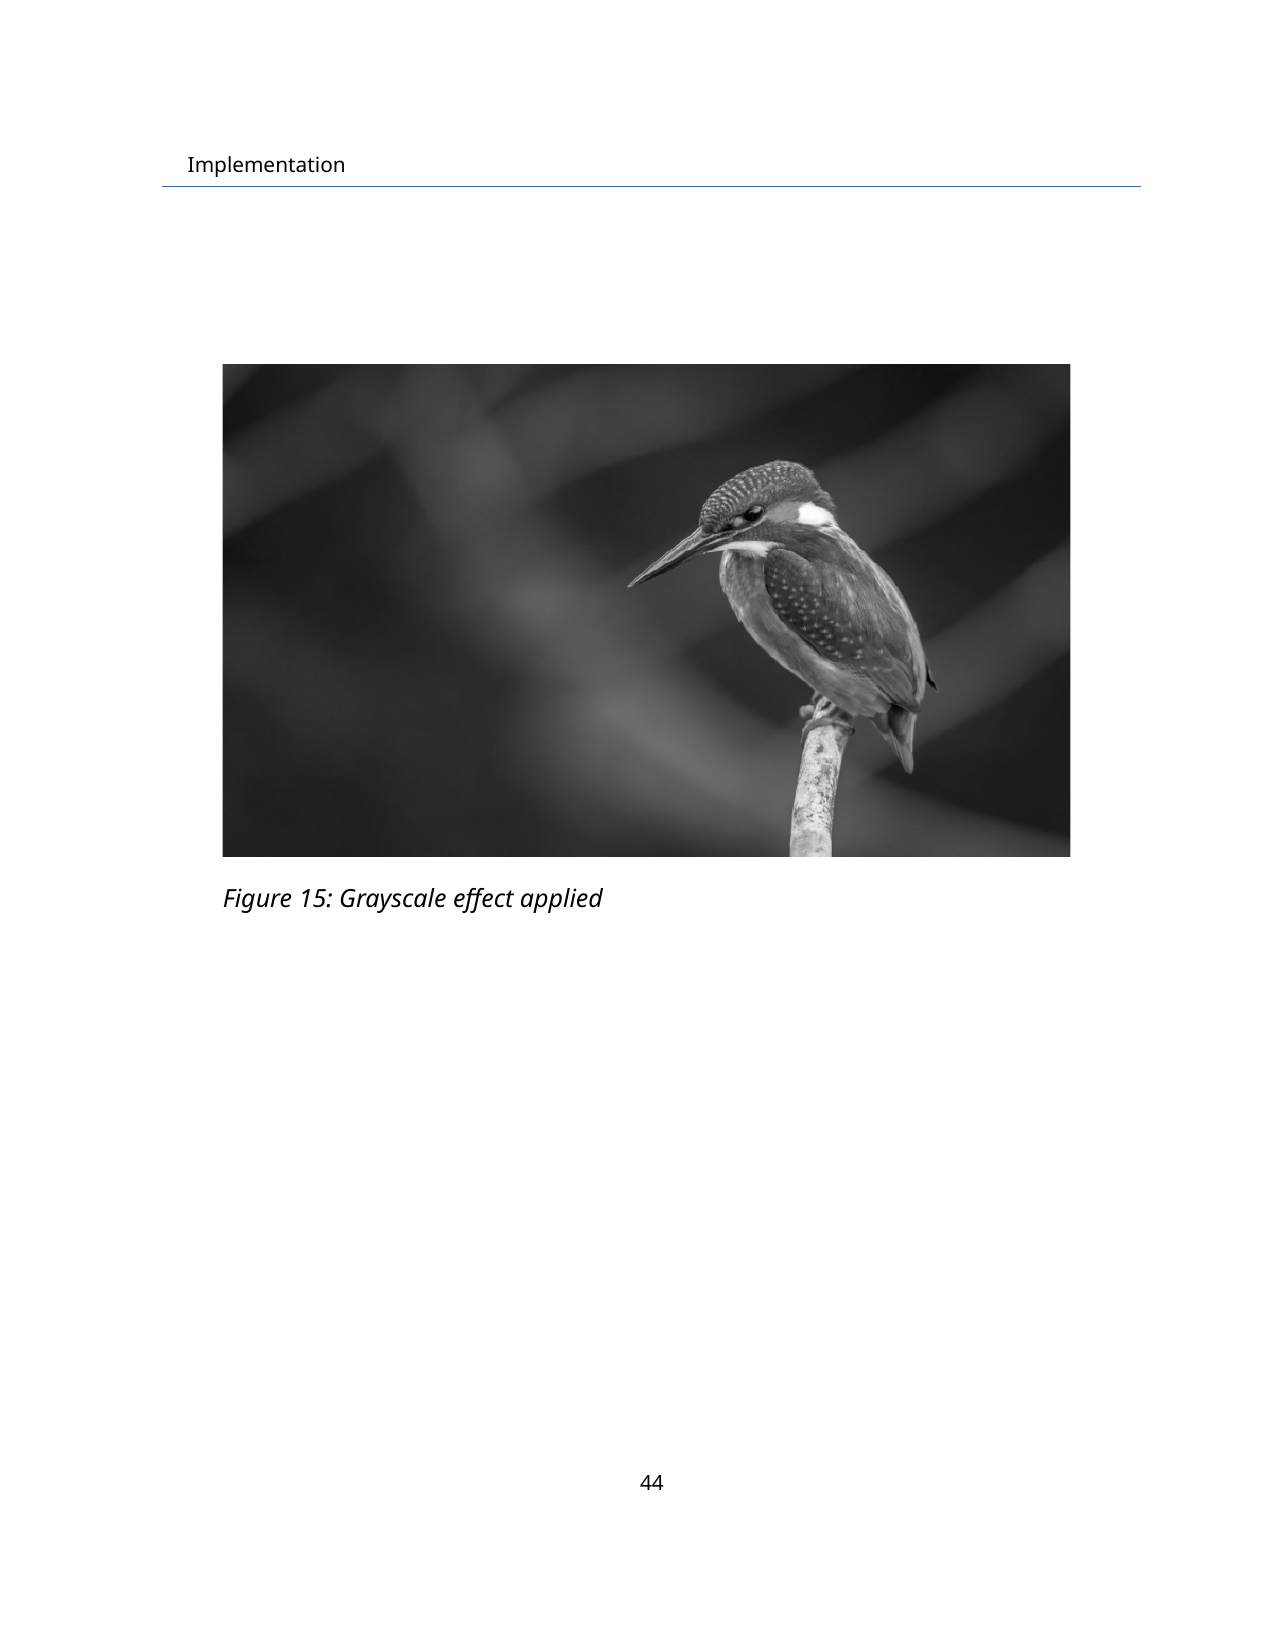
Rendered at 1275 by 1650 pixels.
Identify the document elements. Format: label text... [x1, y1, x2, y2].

text Figure 15: Grayscale effect applied [223, 876, 1071, 915]
text [223, 337, 1071, 341]
picture [222, 341, 1071, 876]
